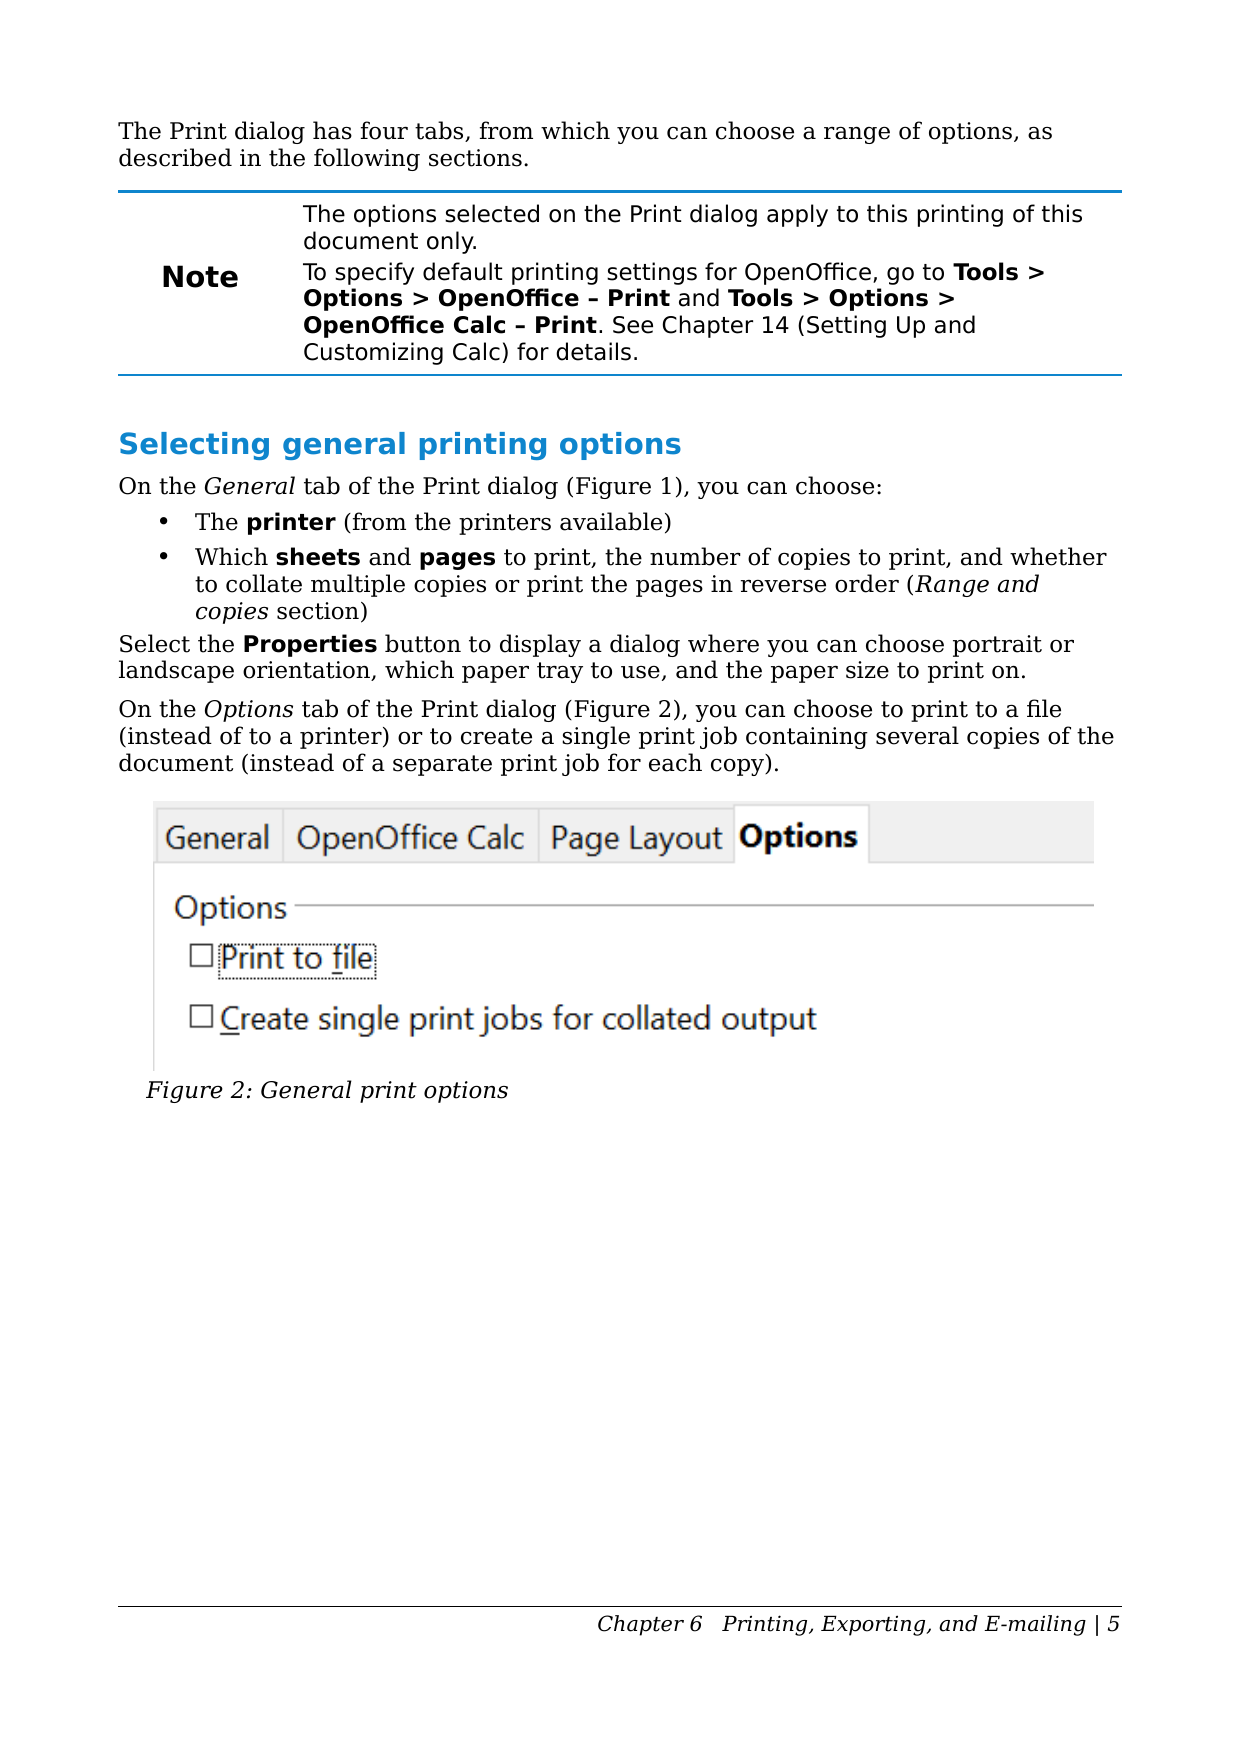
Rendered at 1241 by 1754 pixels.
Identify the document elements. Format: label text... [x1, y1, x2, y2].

list The printer (from the printers available) [156, 507, 1122, 536]
table_header The options selected on the Print dialog apply to this printing of this document only. To specify default printing settings for OpenOffice, go to Tools > Options > OpenOffice – Print and Tools > Options > OpenOffice Calc – Print. See Chapter 14 (Setting Up and Customizing Calc) for details. [281, 193, 1122, 374]
table_header Note [118, 193, 281, 374]
list The Print dialog has four tabs, from which you can choose a range of options, as described in the following sections. [118, 118, 1122, 171]
list On the General tab of the Print dialog (Figure 1), you can choose: [118, 473, 1122, 500]
picture [153, 801, 1094, 1071]
list Which sheets and pages to print, the number of copies to print, and whether to collate multiple copies or print the pages in reverse order (Range and copies section) [156, 542, 1122, 624]
text On the Options tab of the Print dialog (Figure 2), you can choose to print to a file (instead of to a printer) or to create a single print job containing several copies of the document (instead of a separate print job for each copy). [118, 697, 1122, 777]
subtitle Selecting general printing options [118, 427, 1122, 461]
text Select the Properties button to display a dialog where you can choose portrait or landscape orientation, which paper tray to use, and the paper size to print on. [118, 631, 1122, 684]
text Figure 2: General print options [146, 1077, 1094, 1103]
